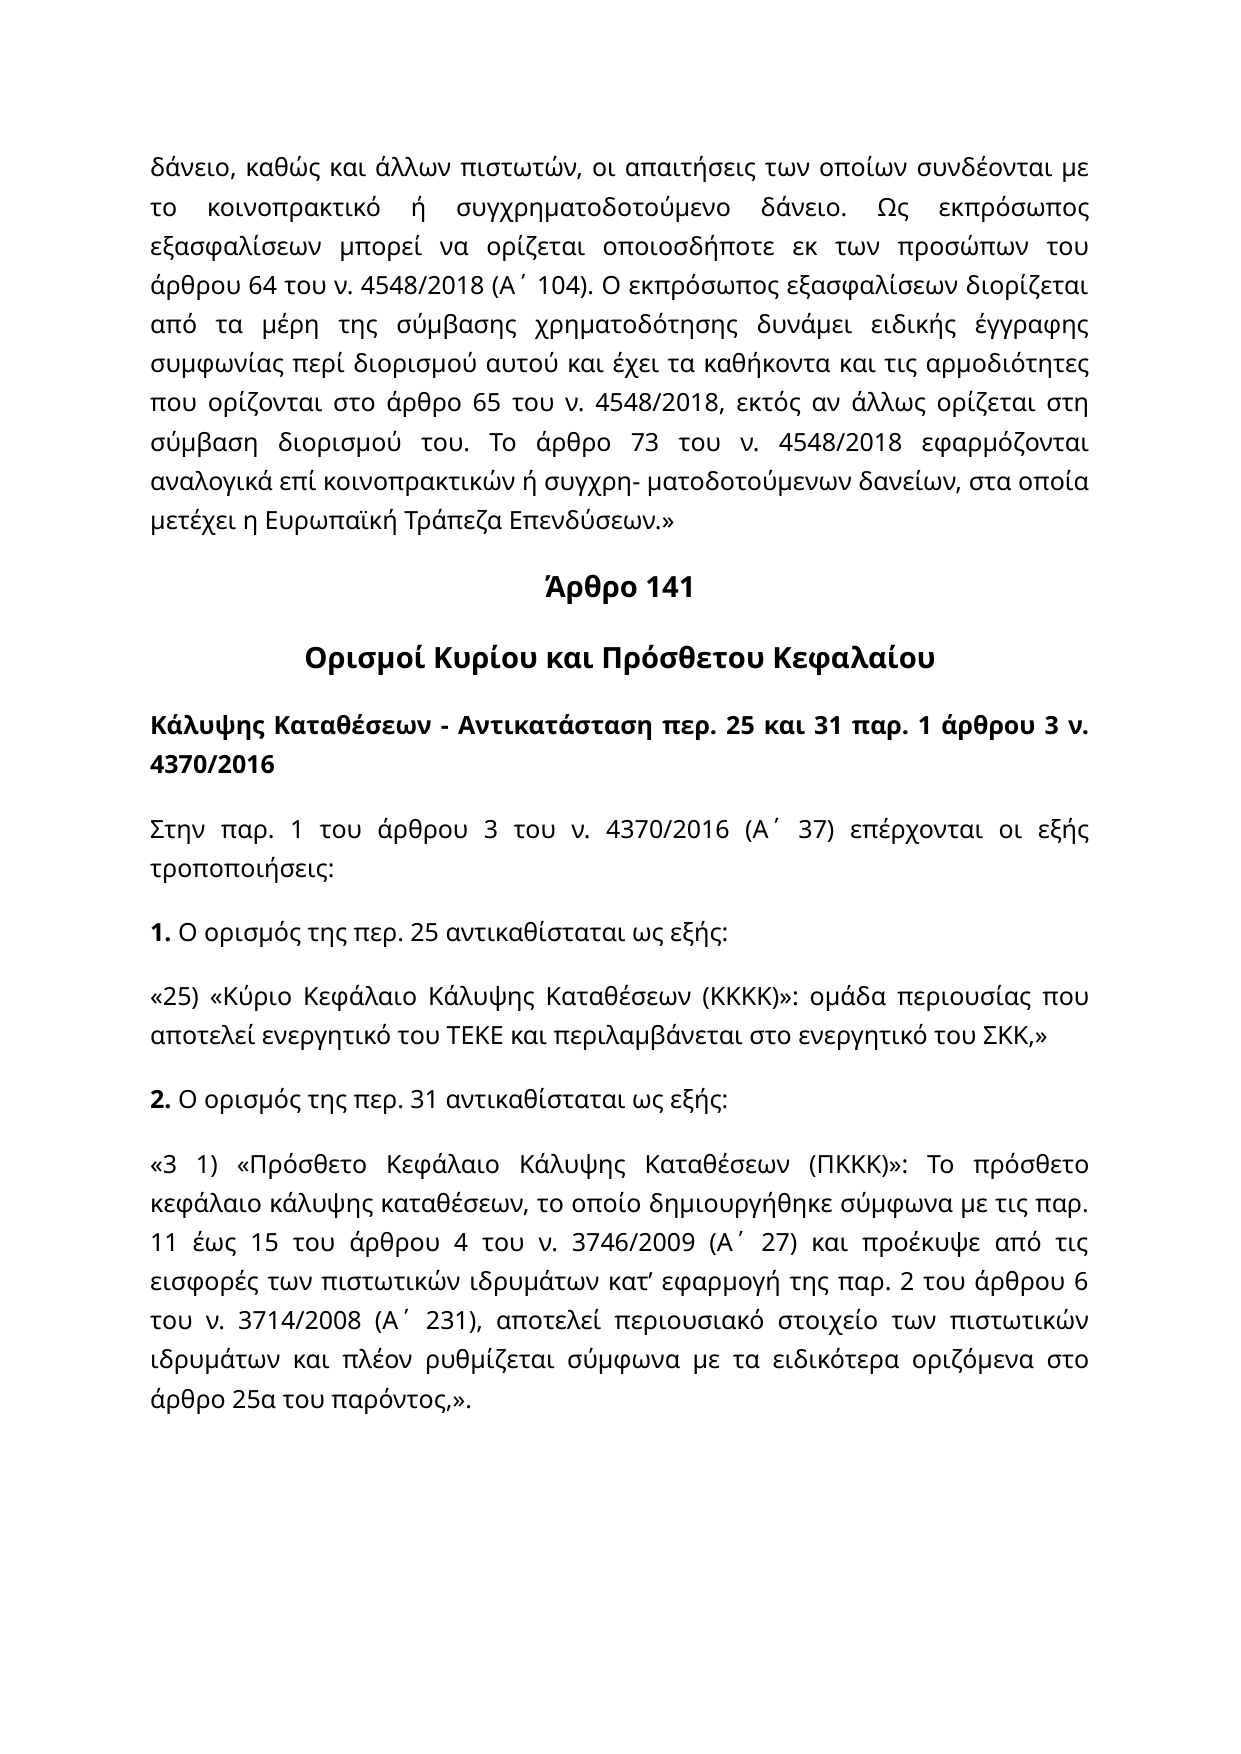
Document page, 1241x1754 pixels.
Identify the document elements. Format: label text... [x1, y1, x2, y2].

text δάνειο, καθώς και άλλων πιστωτών, οι απαιτήσεις των οποίων συνδέονται με το κοινοπρακτικό ή συγχρηματοδοτούμενο δάνειο. Ως εκπρόσωπος εξασφαλίσεων μπορεί να ορίζεται οποιοσδήποτε εκ των προσώπων του άρθρου 64 του ν. 4548/2018 (Α΄ 104). Ο εκπρόσωπος εξασφαλίσεων διορίζεται από τα μέρη της σύμβασης χρηματοδότησης δυνάμει ειδικής έγγραφης συμφωνίας περί διορισμού αυτού και έχει τα καθήκοντα και τις αρμοδιότητες που ορίζονται στο άρθρο 65 του ν. 4548/2018, εκτός αν άλλως ορίζεται στη σύμβαση διορισμού του. Το άρθρο 73 του ν. 4548/2018 εφαρμόζονται αναλογικά επί κοινοπρακτικών ή συγχρη- ματοδοτούμενων δανείων, στα οποία μετέχει η Ευρωπαϊκή Τράπεζα Επενδύσεων.» [150, 150, 1090, 537]
subtitle Άρθρο 141 [150, 567, 1090, 606]
text «3 1) «Πρόσθετο Κεφάλαιο Κάλυψης Καταθέσεων (ΠΚΚΚ)»: Το πρόσθετο κεφάλαιο κάλυψης καταθέσεων, το οποίο δημιουργήθηκε σύμφωνα με τις παρ. 11 έως 15 του άρθρου 4 του ν. 3746/2009 (Α΄ 27) και προέκυψε από τις εισφορές των πιστωτικών ιδρυμάτων κατ’ εφαρμογή της παρ. 2 του άρθρου 6 του ν. 3714/2008 (Α΄ 231), αποτελεί περιουσιακό στοιχείο των πιστωτικών ιδρυμάτων και πλέον ρυθμίζεται σύμφωνα με τα ειδικότερα οριζόμενα στο άρθρο 25α του παρόντος,». [150, 1146, 1090, 1415]
text 2. Ο ορισμός της περ. 31 αντικαθίσταται ως εξής: [150, 1082, 1090, 1116]
subtitle Ορισμοί Κυρίου και Πρόσθετου Κεφαλαίου [150, 637, 1090, 677]
text «25) «Κύριο Κεφάλαιο Κάλυψης Καταθέσεων (ΚΚΚΚ)»: ομάδα περιουσίας που αποτελεί ενεργητικό του ΤΕΚΕ και περιλαμβάνεται στο ενεργητικό του ΣΚΚ,» [150, 979, 1090, 1052]
text Στην παρ. 1 του άρθρου 3 του ν. 4370/2016 (Α΄ 37) επέρχονται οι εξής τροποποιήσεις: [150, 811, 1090, 884]
text 1. Ο ορισμός της περ. 25 αντικαθίσταται ως εξής: [150, 914, 1090, 949]
text Κάλυψης Καταθέσεων - Αντικατάσταση περ. 25 και 31 παρ. 1 άρθρου 3 ν. 4370/2016 [150, 708, 1090, 781]
